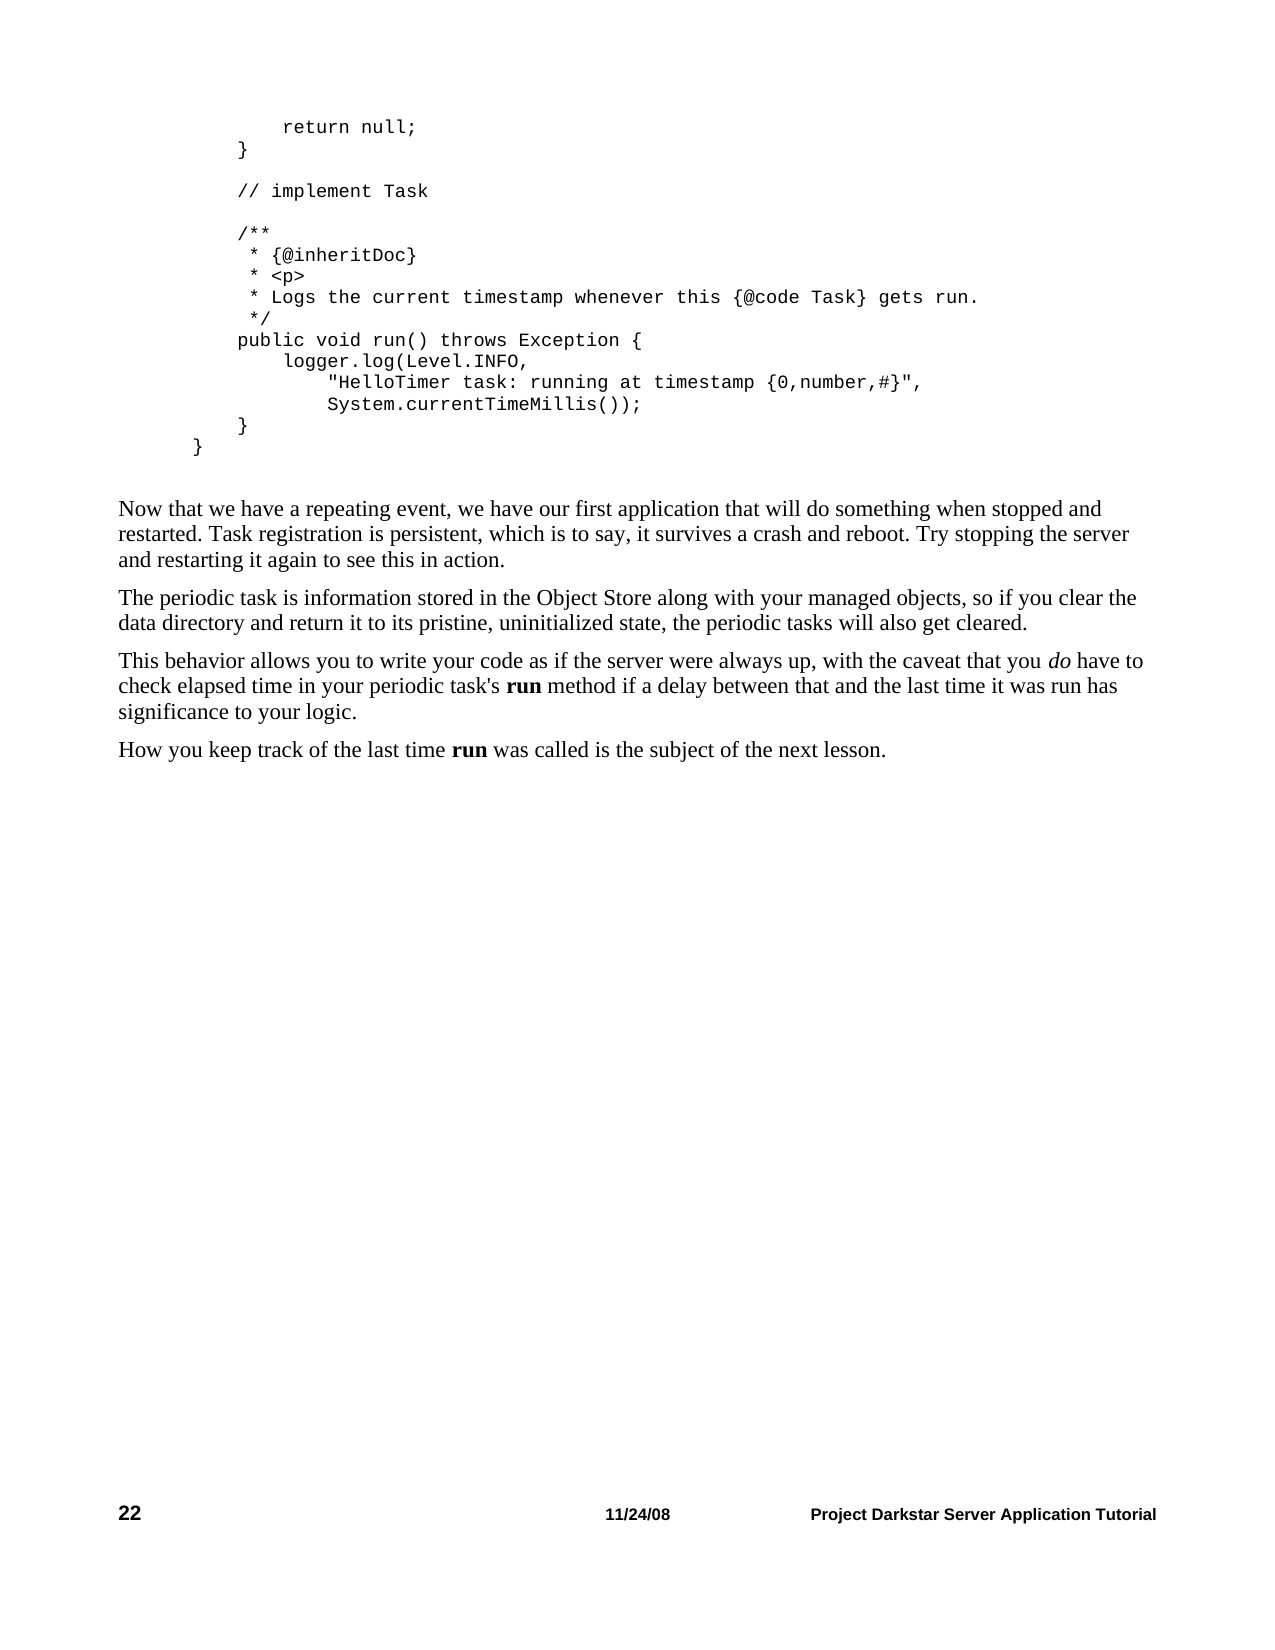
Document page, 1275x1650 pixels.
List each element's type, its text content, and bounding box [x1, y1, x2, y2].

text } [192, 416, 1098, 437]
text * Logs the current timestamp whenever this {@code Task} gets run. [192, 288, 1098, 309]
text The periodic task is information stored in the Object Store along with your managed objects, so if you clear the data directory and return it to its pristine, uninitialized state, the periodic tasks will also get cleared. [118, 585, 1157, 636]
text logger.log(Level.INFO, [192, 352, 1098, 373]
text "HelloTimer task: running at timestamp {0,number,#}", [192, 373, 1098, 394]
text * <p> [192, 267, 1098, 288]
text /** [192, 224, 1098, 246]
text System.currentTimeMillis()); [192, 394, 1098, 416]
text */ [192, 309, 1098, 331]
text public void run() throws Exception { [192, 331, 1098, 352]
text * {@inheritDoc} [192, 246, 1098, 267]
text } [192, 139, 1098, 161]
text // implement Task [192, 182, 1098, 203]
text How you keep track of the last time run was called is the subject of the next lesson. [118, 737, 1157, 762]
text This behavior allows you to write your code as if the server were always up, with the caveat that you do have to check elapsed time in your periodic task's run method if a delay between that and the last time it was run has significance to your logic. [118, 648, 1157, 724]
text return null; [192, 118, 1098, 139]
text } [192, 437, 1098, 458]
text Now that we have a repeating event, we have our first application that will do something when stopped and restarted. Task registration is persistent, which is to say, it survives a crash and reboot. Try stopping the server and restarting it again to see this in action. [118, 496, 1157, 572]
